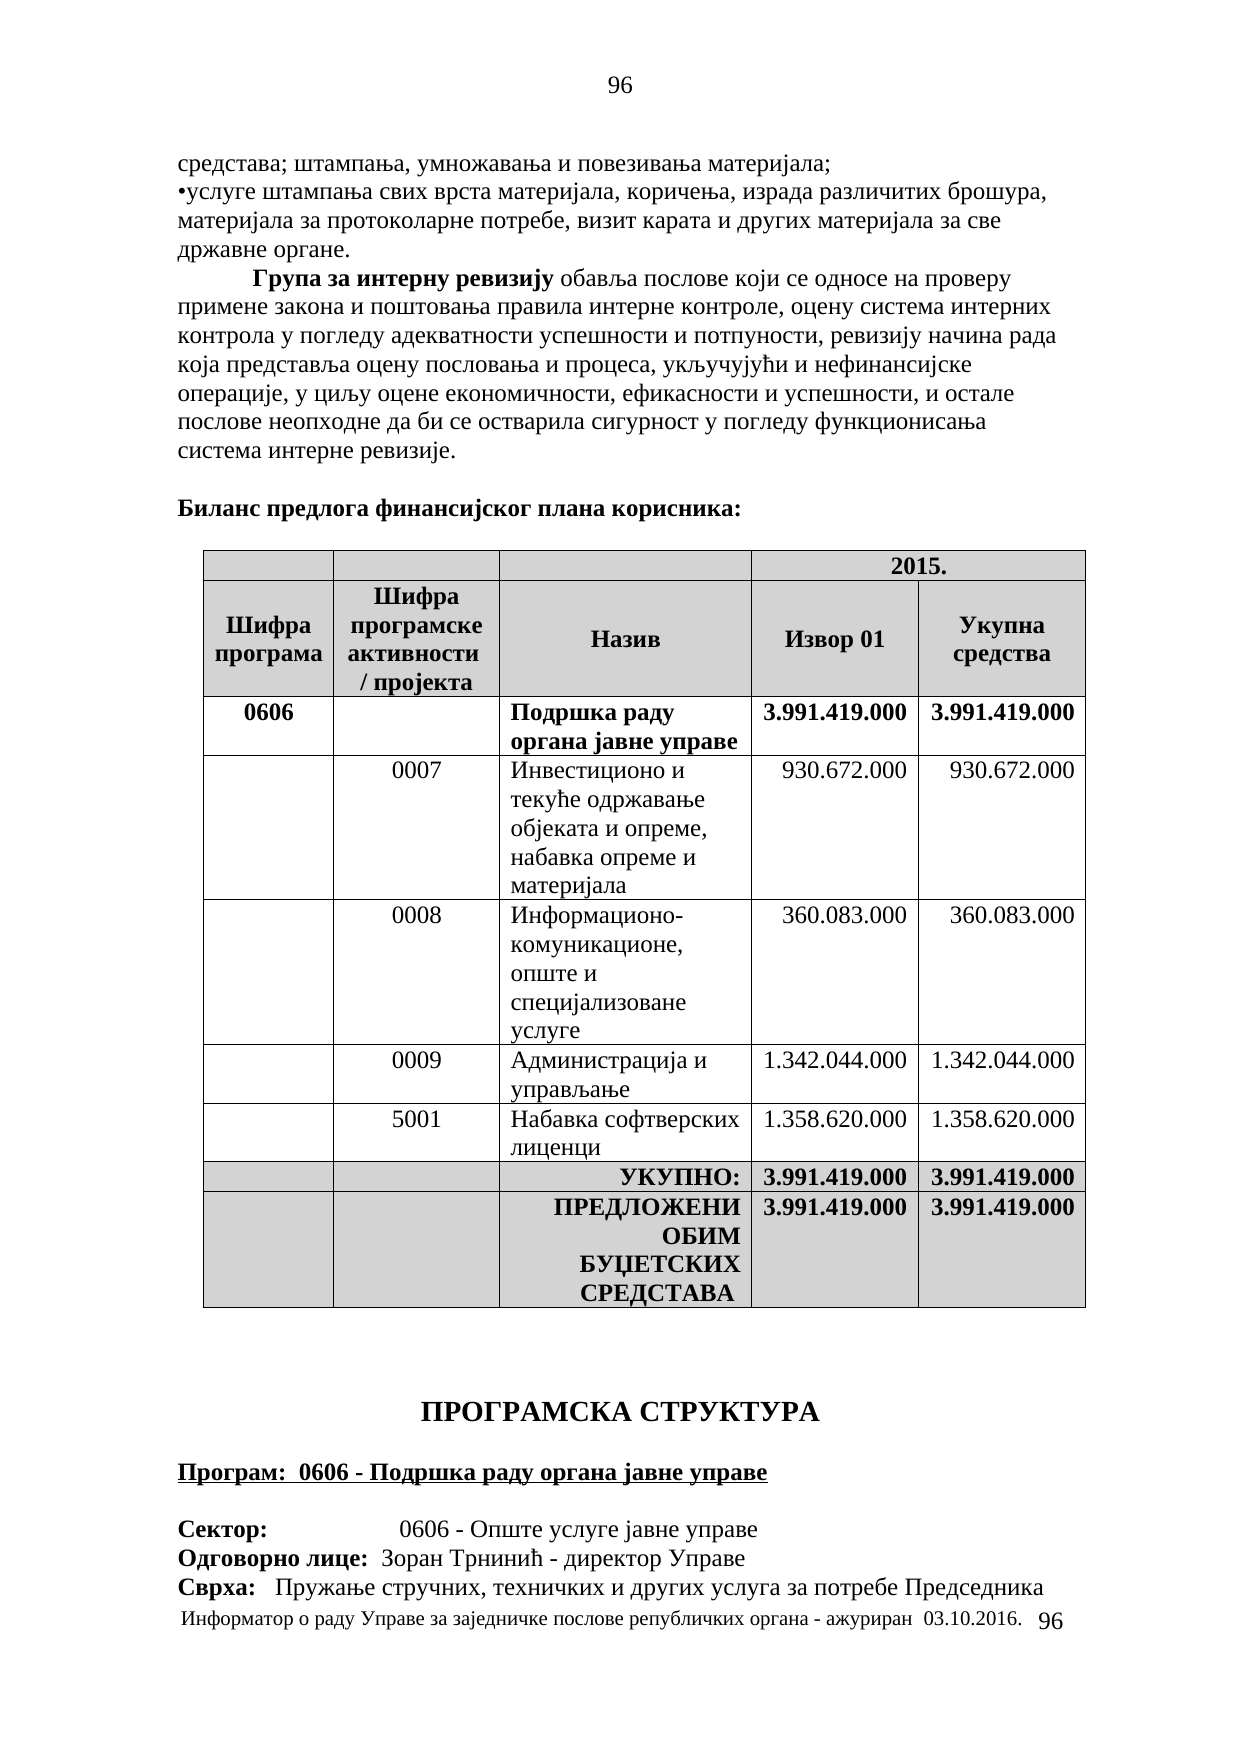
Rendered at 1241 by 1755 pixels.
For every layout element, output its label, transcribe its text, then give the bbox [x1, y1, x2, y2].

table_cell 3.991.419.000 [919, 1192, 1085, 1307]
table_cell 360.083.000 [919, 900, 1085, 1044]
table_cell 1.358.620.000 [752, 1104, 918, 1161]
table_cell УКУПНО: [500, 1162, 751, 1191]
table_cell 360.083.000 [752, 900, 918, 1044]
table_cell [204, 756, 333, 899]
table_cell Инвестиционо и текуће одржавање објеката и oпреме, набавка опреме и материјала [500, 756, 751, 899]
table_header [334, 551, 499, 580]
table_header [204, 551, 333, 580]
table_header 2015. [752, 551, 1085, 580]
table_cell [334, 1192, 499, 1307]
table_cell 3.991.419.000 [752, 1162, 918, 1191]
table_cell 0007 [334, 756, 499, 899]
table_cell 3.991.419.000 [919, 697, 1085, 754]
text Програм: 0606 - Подршка раду органа јавне управе [177, 1428, 1063, 1485]
table_cell 0008 [334, 900, 499, 1044]
table_cell ПРЕДЛОЖЕНИ ОБИМ БУЏЕТСКИХ СРЕДСТАВА [500, 1192, 751, 1307]
table_cell [204, 1104, 333, 1161]
table_cell 930.672.000 [752, 756, 918, 899]
table_cell Набавка софтверских лиценци [500, 1104, 751, 1161]
table_cell Назив [500, 581, 751, 696]
table_cell 1.342.044.000 [919, 1045, 1085, 1103]
text средстава; штампања, умножавања и повезивања материјала; •услуге штампања свих врста материјала, коричења, израда различитих брошура, материјала за протоколарне потребе, визит карата и других материјала за све државне органе. Група за интерну ревизију обавља послове који се односе на проверу примене закона и поштовања правила интерне контроле, оцену система интерних контрола у погледу адекватности успешности и потпуности, ревизију начина рада која представља оцену пословања и процеса, укључујући и нефинансијске операције, у циљу оцене економичности, ефикасности и успешности, и остале послове неопходне да би се остварила сигурност у погледу функционисања система интерне ревизије. Биланс предлога финансијског плана корисника: [162, 148, 1063, 521]
table_cell Извор 01 [752, 581, 918, 696]
text ПРОГРАМСКА СТРУКТУРА [177, 1394, 1063, 1428]
table_cell 930.672.000 [919, 756, 1085, 899]
table_cell 0606 [204, 697, 333, 754]
table_cell 3.991.419.000 [919, 1162, 1085, 1191]
table_cell Администрација и управљање [500, 1045, 751, 1103]
table_cell [334, 1162, 499, 1191]
table_cell Подршка раду органа јавне управе [500, 697, 751, 754]
table_cell Шифра програмске активности / пројекта [334, 581, 499, 696]
table_cell [334, 697, 499, 754]
table_cell 5001 [334, 1104, 499, 1161]
table_cell [204, 1192, 333, 1307]
table_cell Шифра програма [204, 581, 333, 696]
table_cell 3.991.419.000 [752, 1192, 918, 1307]
table_cell 0009 [334, 1045, 499, 1103]
table_cell Укупна средства [919, 581, 1085, 696]
text Сектор: 0606 - Опште услуге јавне управе Одговорно лице: Зоран Трнинић - директор Управе Сврха: Пружање стручних, техничких и других услуга за потребе Председника [177, 1485, 1063, 1600]
table_cell [204, 900, 333, 1044]
table_cell [204, 1162, 333, 1191]
table_header [500, 551, 751, 580]
table_cell 1.342.044.000 [752, 1045, 918, 1103]
table_cell [204, 1045, 333, 1103]
table_cell 3.991.419.000 [752, 697, 918, 754]
table_cell 1.358.620.000 [919, 1104, 1085, 1161]
table_cell Информационо-комуникационе, опште и специјализоване услуге [500, 900, 751, 1044]
